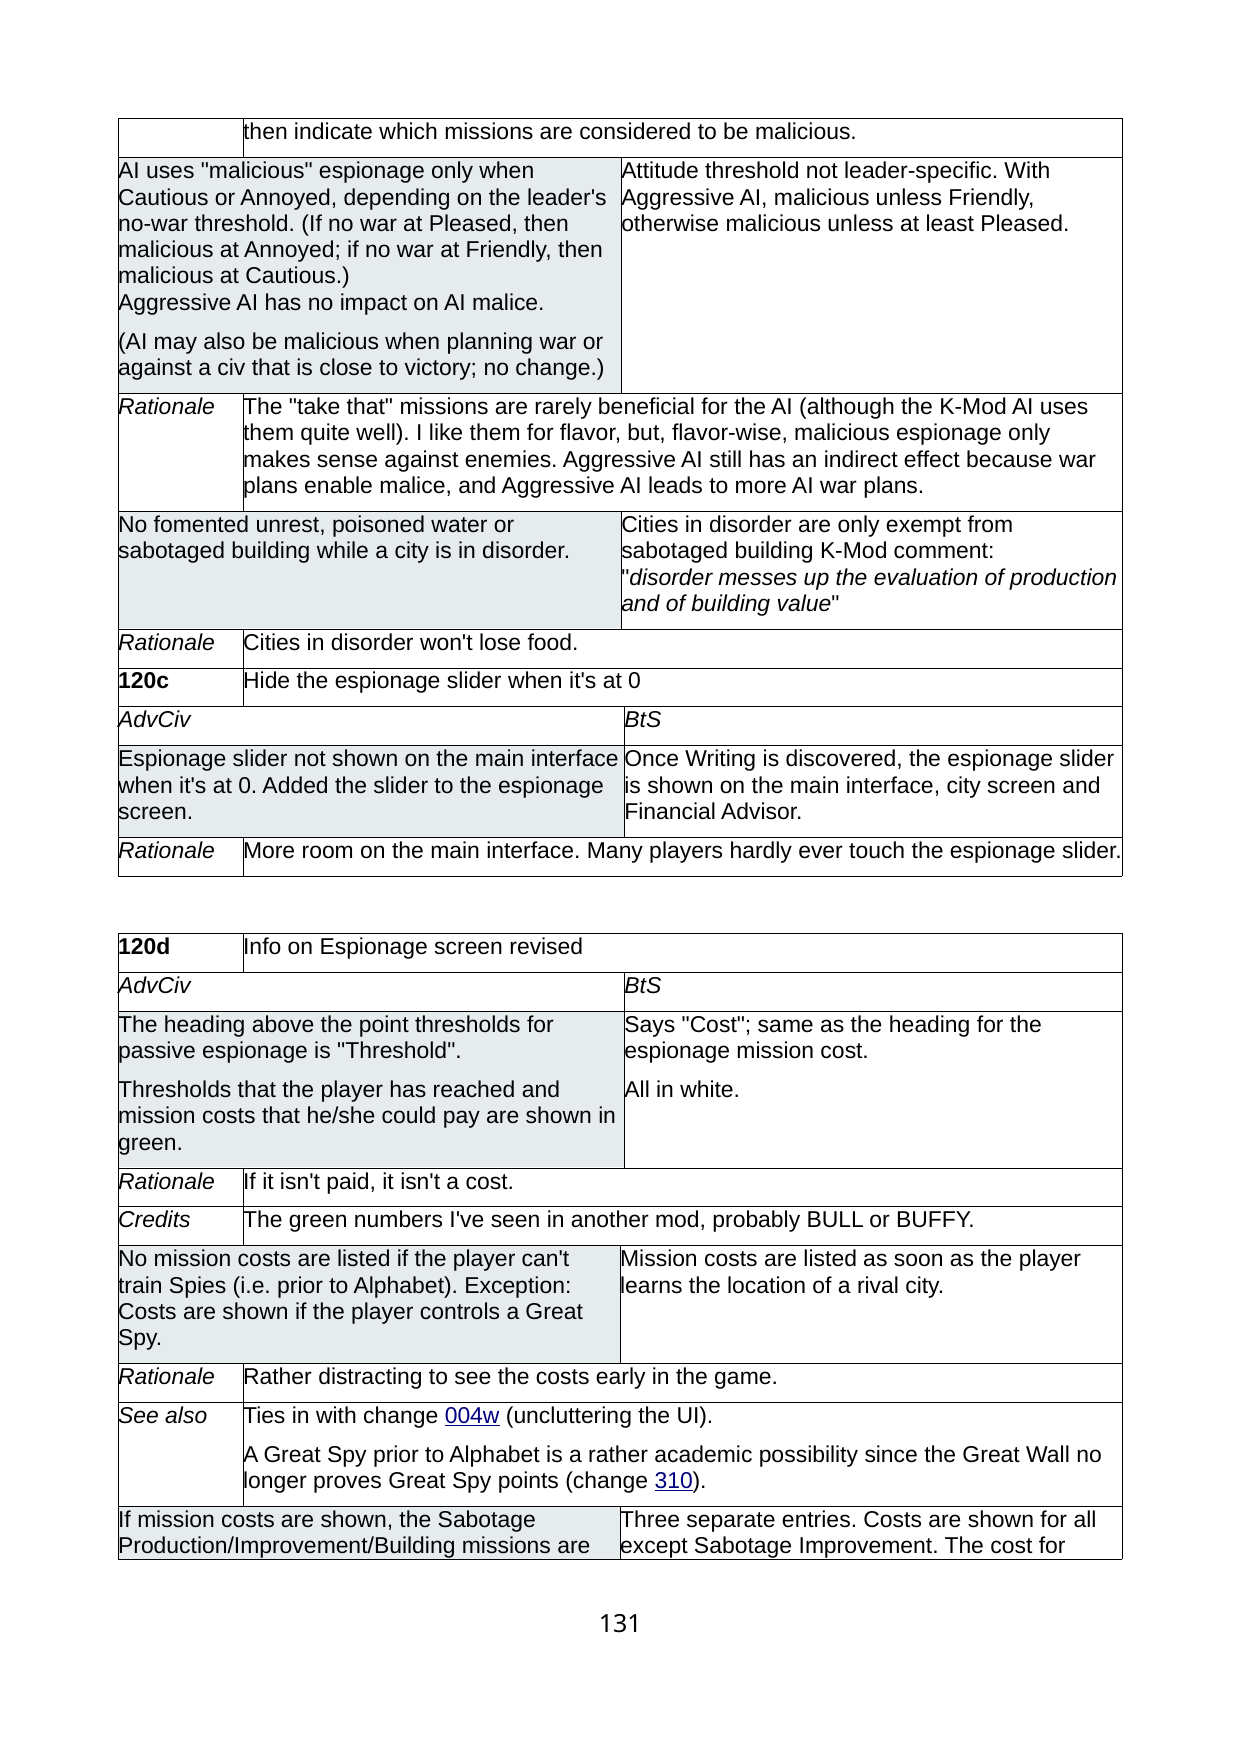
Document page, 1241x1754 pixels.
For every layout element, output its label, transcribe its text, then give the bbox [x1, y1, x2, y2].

table_cell AdvCiv [119, 707, 624, 745]
table_cell See also [119, 1403, 243, 1506]
table_header 120d [119, 934, 243, 972]
table_cell AdvCiv [119, 973, 624, 1011]
table_cell 120c [119, 669, 243, 706]
table_cell Rather distracting to see the costs early in the game. [244, 1364, 1122, 1402]
table_cell Rationale [119, 838, 243, 876]
table_cell The green numbers I've seen in another mod, probably BULL or BUFFY. [244, 1207, 1122, 1245]
table_cell Hide the espionage slider when it's at 0 [244, 669, 1122, 706]
table_cell Rationale [119, 630, 243, 667]
table_cell Credits [119, 1207, 243, 1245]
table_cell The "take that" missions are rarely beneficial for the AI (although the K-Mod AI uses them quite well). I like them for flavor, but, flavor-wise, malicious espionage only makes sense against enemies. Aggressive AI still has an indirect effect because war plans enable malice, and Aggressive AI leads to more AI war plans. [244, 394, 1122, 511]
table_cell [119, 119, 243, 157]
table_cell If it isn't paid, it isn't a cost. [244, 1169, 1122, 1206]
table_cell Rationale [119, 394, 243, 511]
table_cell Says "Cost"; same as the heading for the espionage mission cost. All in white. [625, 1012, 1122, 1167]
table_header Info on Espionage screen revised [244, 934, 1122, 972]
table_cell then indicate which missions are considered to be malicious. [244, 119, 1122, 157]
table_cell Ties in with change 004w (uncluttering the UI). A Great Spy prior to Alphabet is a rather academic possibility since the Great Wall no longer proves Great Spy points (change 310). [244, 1403, 1122, 1506]
table_cell More room on the main interface. Many players hardly ever touch the espionage slider. [244, 838, 1122, 876]
table_cell Mission costs are listed as soon as the player learns the location of a rival city. [621, 1246, 1122, 1363]
table_cell If mission costs are shown, the Sabotage Production/Improvement/Building missions are [119, 1507, 620, 1559]
table_cell Three separate entries. Costs are shown for all except Sabotage Improvement. The cost for [621, 1507, 1122, 1559]
table_cell Cities in disorder are only exempt from sabotaged building K-Mod comment: "disorder messes up the evaluation of production and of building value" [622, 512, 1122, 628]
table_cell Attitude threshold not leader-specific. With Aggressive AI, malicious unless Friendly, otherwise malicious unless at least Pleased. [622, 158, 1122, 393]
table_cell No fomented unrest, poisoned water or sabotaged building while a city is in disorder. [119, 512, 621, 628]
table_cell Espionage slider not shown on the main interface when it's at 0. Added the slider to the espionage screen. [119, 746, 624, 837]
table_cell Once Writing is discovered, the espionage slider is shown on the main interface, city screen and Financial Advisor. [625, 746, 1122, 837]
table_cell BtS [625, 973, 1122, 1011]
table_cell No mission costs are listed if the player can't train Spies (i.e. prior to Alphabet). Exception: Costs are shown if the player controls a Great Spy. [119, 1246, 620, 1363]
table_cell Rationale [119, 1169, 243, 1206]
table_cell The heading above the point thresholds for passive espionage is "Threshold". Thresholds that the player has reached and mission costs that he/she could pay are shown in green. [119, 1012, 624, 1167]
table_cell Cities in disorder won't lose food. [244, 630, 1122, 667]
table_cell AI uses "malicious" espionage only when Cautious or Annoyed, depending on the leader's no-war threshold. (If no war at Pleased, then malicious at Annoyed; if no war at Friendly, then malicious at Cautious.) Aggressive AI has no impact on AI malice. (AI may also be malicious when planning war or against a civ that is close to victory; no change.) [119, 158, 621, 393]
table_cell BtS [625, 707, 1122, 745]
table_cell Rationale [119, 1364, 243, 1402]
